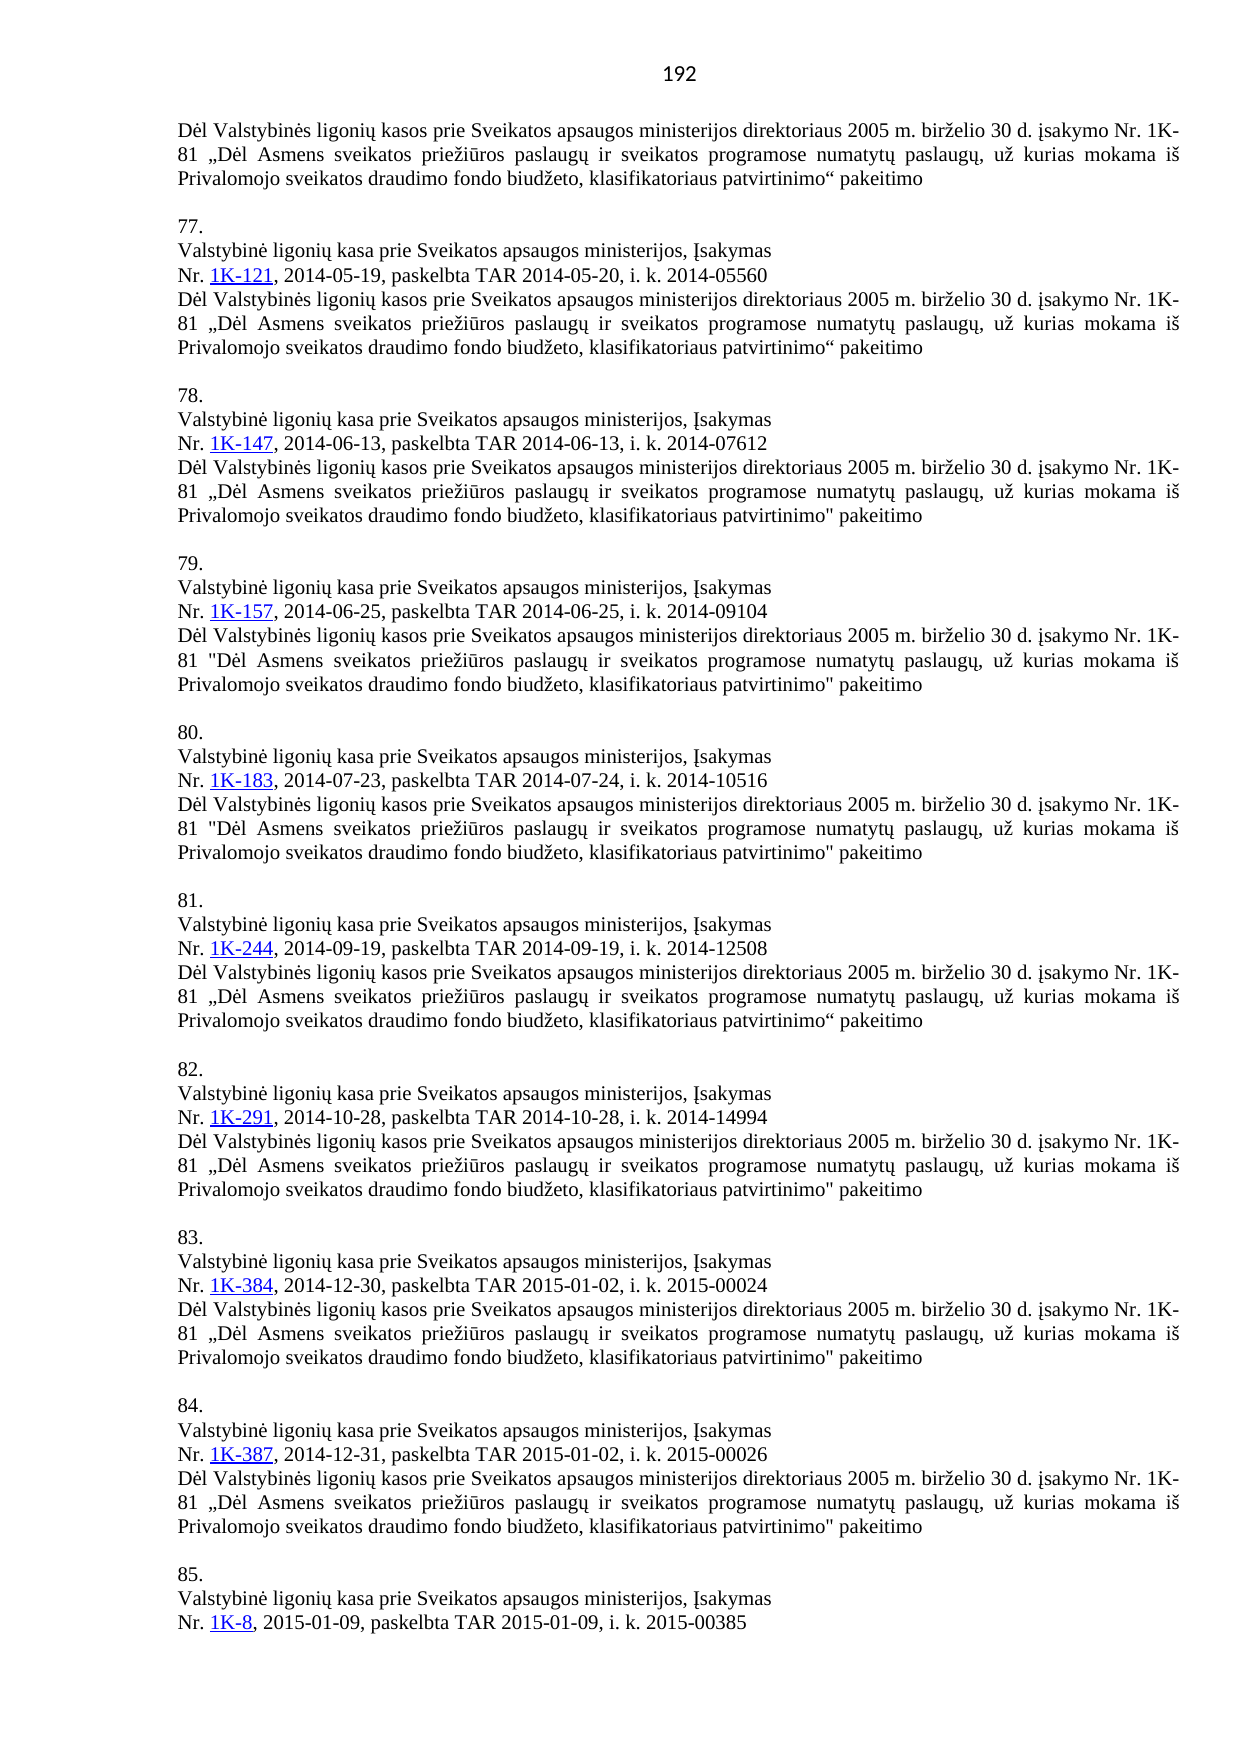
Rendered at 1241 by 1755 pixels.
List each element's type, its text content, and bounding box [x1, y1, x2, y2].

text Nr. 1K-183, 2014-07-23, paskelbta TAR 2014-07-24, i. k. 2014-10516 [177, 768, 1181, 792]
text Valstybinė ligonių kasa prie Sveikatos apsaugos ministerijos, Įsakymas [177, 238, 1181, 262]
text Dėl Valstybinės ligonių kasos prie Sveikatos apsaugos ministerijos direktoriaus 2005 m. birželio 30 d. įsakymo Nr. 1K-81 „Dėl Asmens sveikatos priežiūros paslaugų ir sveikatos programose numatytų paslaugų, už kurias mokama iš Privalomojo sveikatos draudimo fondo biudžeto, klasifikatoriaus patvirtinimo" pakeitimo [177, 1466, 1181, 1538]
text Nr. 1K-387, 2014-12-31, paskelbta TAR 2015-01-02, i. k. 2015-00026 [177, 1442, 1181, 1466]
text Valstybinė ligonių kasa prie Sveikatos apsaugos ministerijos, Įsakymas [177, 407, 1181, 431]
text 84. [177, 1393, 1181, 1417]
text Valstybinė ligonių kasa prie Sveikatos apsaugos ministerijos, Įsakymas [177, 744, 1181, 768]
text Nr. 1K-291, 2014-10-28, paskelbta TAR 2014-10-28, i. k. 2014-14994 [177, 1105, 1181, 1129]
text Dėl Valstybinės ligonių kasos prie Sveikatos apsaugos ministerijos direktoriaus 2005 m. birželio 30 d. įsakymo Nr. 1K-81 „Dėl Asmens sveikatos priežiūros paslaugų ir sveikatos programose numatytų paslaugų, už kurias mokama iš Privalomojo sveikatos draudimo fondo biudžeto, klasifikatoriaus patvirtinimo“ pakeitimo [177, 118, 1181, 190]
text Valstybinė ligonių kasa prie Sveikatos apsaugos ministerijos, Įsakymas [177, 1249, 1181, 1273]
text 79. [177, 551, 1181, 575]
text Dėl Valstybinės ligonių kasos prie Sveikatos apsaugos ministerijos direktoriaus 2005 m. birželio 30 d. įsakymo Nr. 1K-81 "Dėl Asmens sveikatos priežiūros paslaugų ir sveikatos programose numatytų paslaugų, už kurias mokama iš Privalomojo sveikatos draudimo fondo biudžeto, klasifikatoriaus patvirtinimo" pakeitimo [177, 792, 1181, 864]
text Valstybinė ligonių kasa prie Sveikatos apsaugos ministerijos, Įsakymas [177, 1417, 1181, 1442]
text Nr. 1K-147, 2014-06-13, paskelbta TAR 2014-06-13, i. k. 2014-07612 [177, 431, 1181, 455]
text Valstybinė ligonių kasa prie Sveikatos apsaugos ministerijos, Įsakymas [177, 1586, 1181, 1610]
text 78. [177, 383, 1181, 407]
text Dėl Valstybinės ligonių kasos prie Sveikatos apsaugos ministerijos direktoriaus 2005 m. birželio 30 d. įsakymo Nr. 1K-81 „Dėl Asmens sveikatos priežiūros paslaugų ir sveikatos programose numatytų paslaugų, už kurias mokama iš Privalomojo sveikatos draudimo fondo biudžeto, klasifikatoriaus patvirtinimo" pakeitimo [177, 455, 1181, 527]
text Valstybinė ligonių kasa prie Sveikatos apsaugos ministerijos, Įsakymas [177, 575, 1181, 599]
text 82. [177, 1057, 1181, 1081]
text Dėl Valstybinės ligonių kasos prie Sveikatos apsaugos ministerijos direktoriaus 2005 m. birželio 30 d. įsakymo Nr. 1K-81 "Dėl Asmens sveikatos priežiūros paslaugų ir sveikatos programose numatytų paslaugų, už kurias mokama iš Privalomojo sveikatos draudimo fondo biudžeto, klasifikatoriaus patvirtinimo" pakeitimo [177, 623, 1181, 696]
text 85. [177, 1562, 1181, 1586]
text Dėl Valstybinės ligonių kasos prie Sveikatos apsaugos ministerijos direktoriaus 2005 m. birželio 30 d. įsakymo Nr. 1K-81 „Dėl Asmens sveikatos priežiūros paslaugų ir sveikatos programose numatytų paslaugų, už kurias mokama iš Privalomojo sveikatos draudimo fondo biudžeto, klasifikatoriaus patvirtinimo" pakeitimo [177, 1129, 1181, 1201]
text Dėl Valstybinės ligonių kasos prie Sveikatos apsaugos ministerijos direktoriaus 2005 m. birželio 30 d. įsakymo Nr. 1K-81 „Dėl Asmens sveikatos priežiūros paslaugų ir sveikatos programose numatytų paslaugų, už kurias mokama iš Privalomojo sveikatos draudimo fondo biudžeto, klasifikatoriaus patvirtinimo" pakeitimo [177, 1297, 1181, 1369]
text Nr. 1K-244, 2014-09-19, paskelbta TAR 2014-09-19, i. k. 2014-12508 [177, 936, 1181, 960]
text Nr. 1K-121, 2014-05-19, paskelbta TAR 2014-05-20, i. k. 2014-05560 [177, 262, 1181, 287]
text 77. [177, 214, 1181, 238]
text Nr. 1K-157, 2014-06-25, paskelbta TAR 2014-06-25, i. k. 2014-09104 [177, 599, 1181, 623]
text Valstybinė ligonių kasa prie Sveikatos apsaugos ministerijos, Įsakymas [177, 1081, 1181, 1105]
text Dėl Valstybinės ligonių kasos prie Sveikatos apsaugos ministerijos direktoriaus 2005 m. birželio 30 d. įsakymo Nr. 1K-81 „Dėl Asmens sveikatos priežiūros paslaugų ir sveikatos programose numatytų paslaugų, už kurias mokama iš Privalomojo sveikatos draudimo fondo biudžeto, klasifikatoriaus patvirtinimo“ pakeitimo [177, 287, 1181, 359]
text Nr. 1K-8, 2015-01-09, paskelbta TAR 2015-01-09, i. k. 2015-00385 [177, 1610, 1181, 1634]
text 83. [177, 1225, 1181, 1249]
text 81. [177, 888, 1181, 912]
text 80. [177, 720, 1181, 744]
text Nr. 1K-384, 2014-12-30, paskelbta TAR 2015-01-02, i. k. 2015-00024 [177, 1273, 1181, 1297]
text Valstybinė ligonių kasa prie Sveikatos apsaugos ministerijos, Įsakymas [177, 912, 1181, 936]
text Dėl Valstybinės ligonių kasos prie Sveikatos apsaugos ministerijos direktoriaus 2005 m. birželio 30 d. įsakymo Nr. 1K-81 „Dėl Asmens sveikatos priežiūros paslaugų ir sveikatos programose numatytų paslaugų, už kurias mokama iš Privalomojo sveikatos draudimo fondo biudžeto, klasifikatoriaus patvirtinimo“ pakeitimo [177, 960, 1181, 1032]
